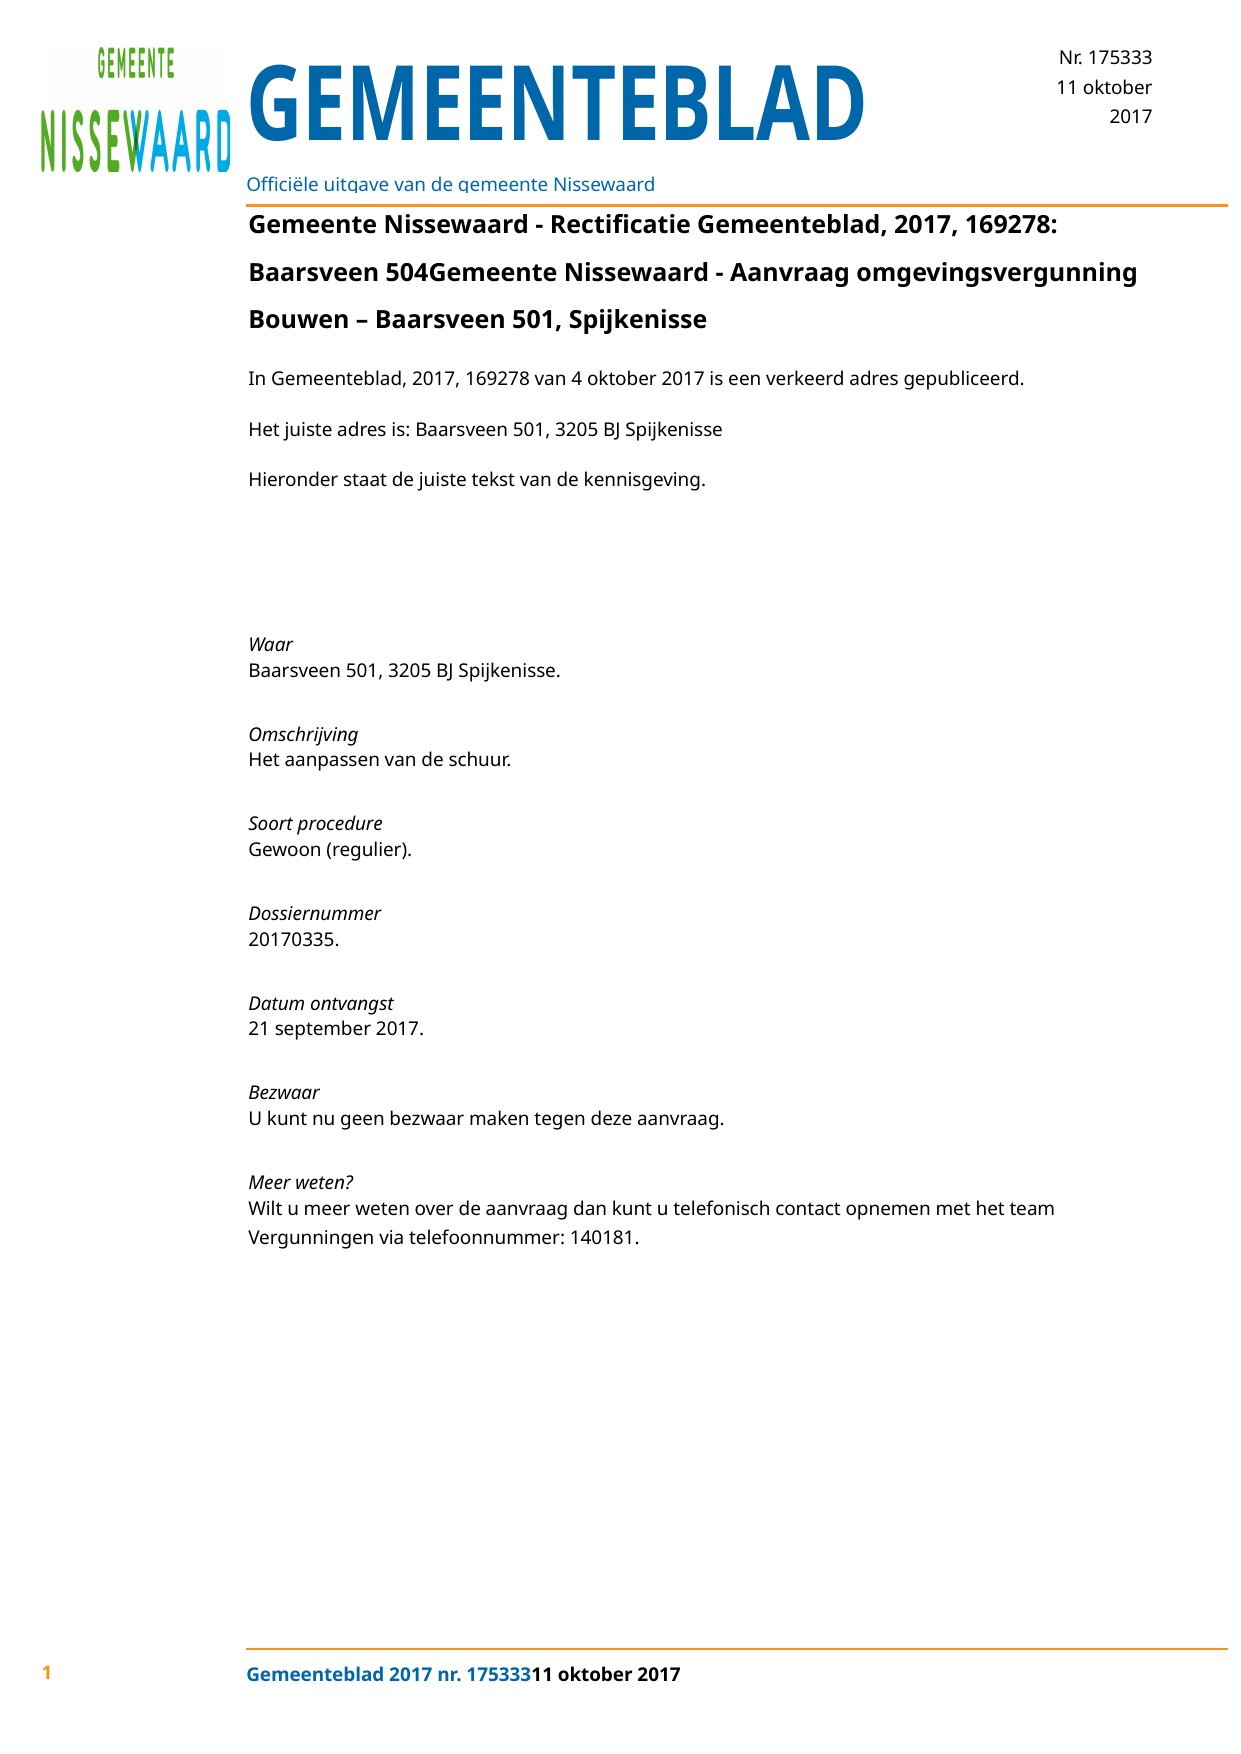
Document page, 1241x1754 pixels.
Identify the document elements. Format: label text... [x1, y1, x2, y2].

text Waar [248, 631, 1152, 657]
picture [154, 157, 165, 172]
text 20170335. [248, 926, 1152, 952]
picture [41, 47, 231, 172]
picture [200, 151, 206, 172]
text Bezwaar [248, 1079, 1152, 1105]
text Het juiste adres is: Baarsveen 501, 3205 BJ Spijkenisse [248, 416, 1152, 442]
text Baarsveen 501, 3205 BJ Spijkenisse. [248, 657, 1152, 683]
picture [176, 157, 187, 172]
text Dossiernummer [248, 900, 1152, 926]
text Het aanpassen van de schuur. [248, 747, 1152, 772]
text Gemeente Nissewaard - Rectificatie Gemeenteblad, 2017, 169278: Baarsveen 504Gemeente Nissewaard - Aanvraag omgevingsvergunning Bouwen – Baarsveen 501, Spijkenisse [248, 207, 1152, 336]
text Datum ontvangst [248, 990, 1152, 1016]
picture [201, 122, 206, 138]
text 21 september 2017. [248, 1016, 1152, 1041]
text Omschrijving [248, 721, 1152, 747]
text Wilt u meer weten over de aanvraag dan kunt u telefonisch contact opnemen met het team Vergunningen via telefoonnummer: 140181. [248, 1195, 1152, 1250]
text Hieronder staat de juiste tekst van de kennisgeving. [248, 466, 1152, 492]
picture [222, 122, 227, 160]
text In Gemeenteblad, 2017, 169278 van 4 oktober 2017 is een verkeerd adres gepubliceerd. [248, 366, 1152, 391]
text Gewoon (regulier). [248, 836, 1152, 862]
text U kunt nu geen bezwaar maken tegen deze aanvraag. [248, 1105, 1152, 1131]
text Soort procedure [248, 811, 1152, 836]
text Meer weten? [248, 1169, 1152, 1195]
